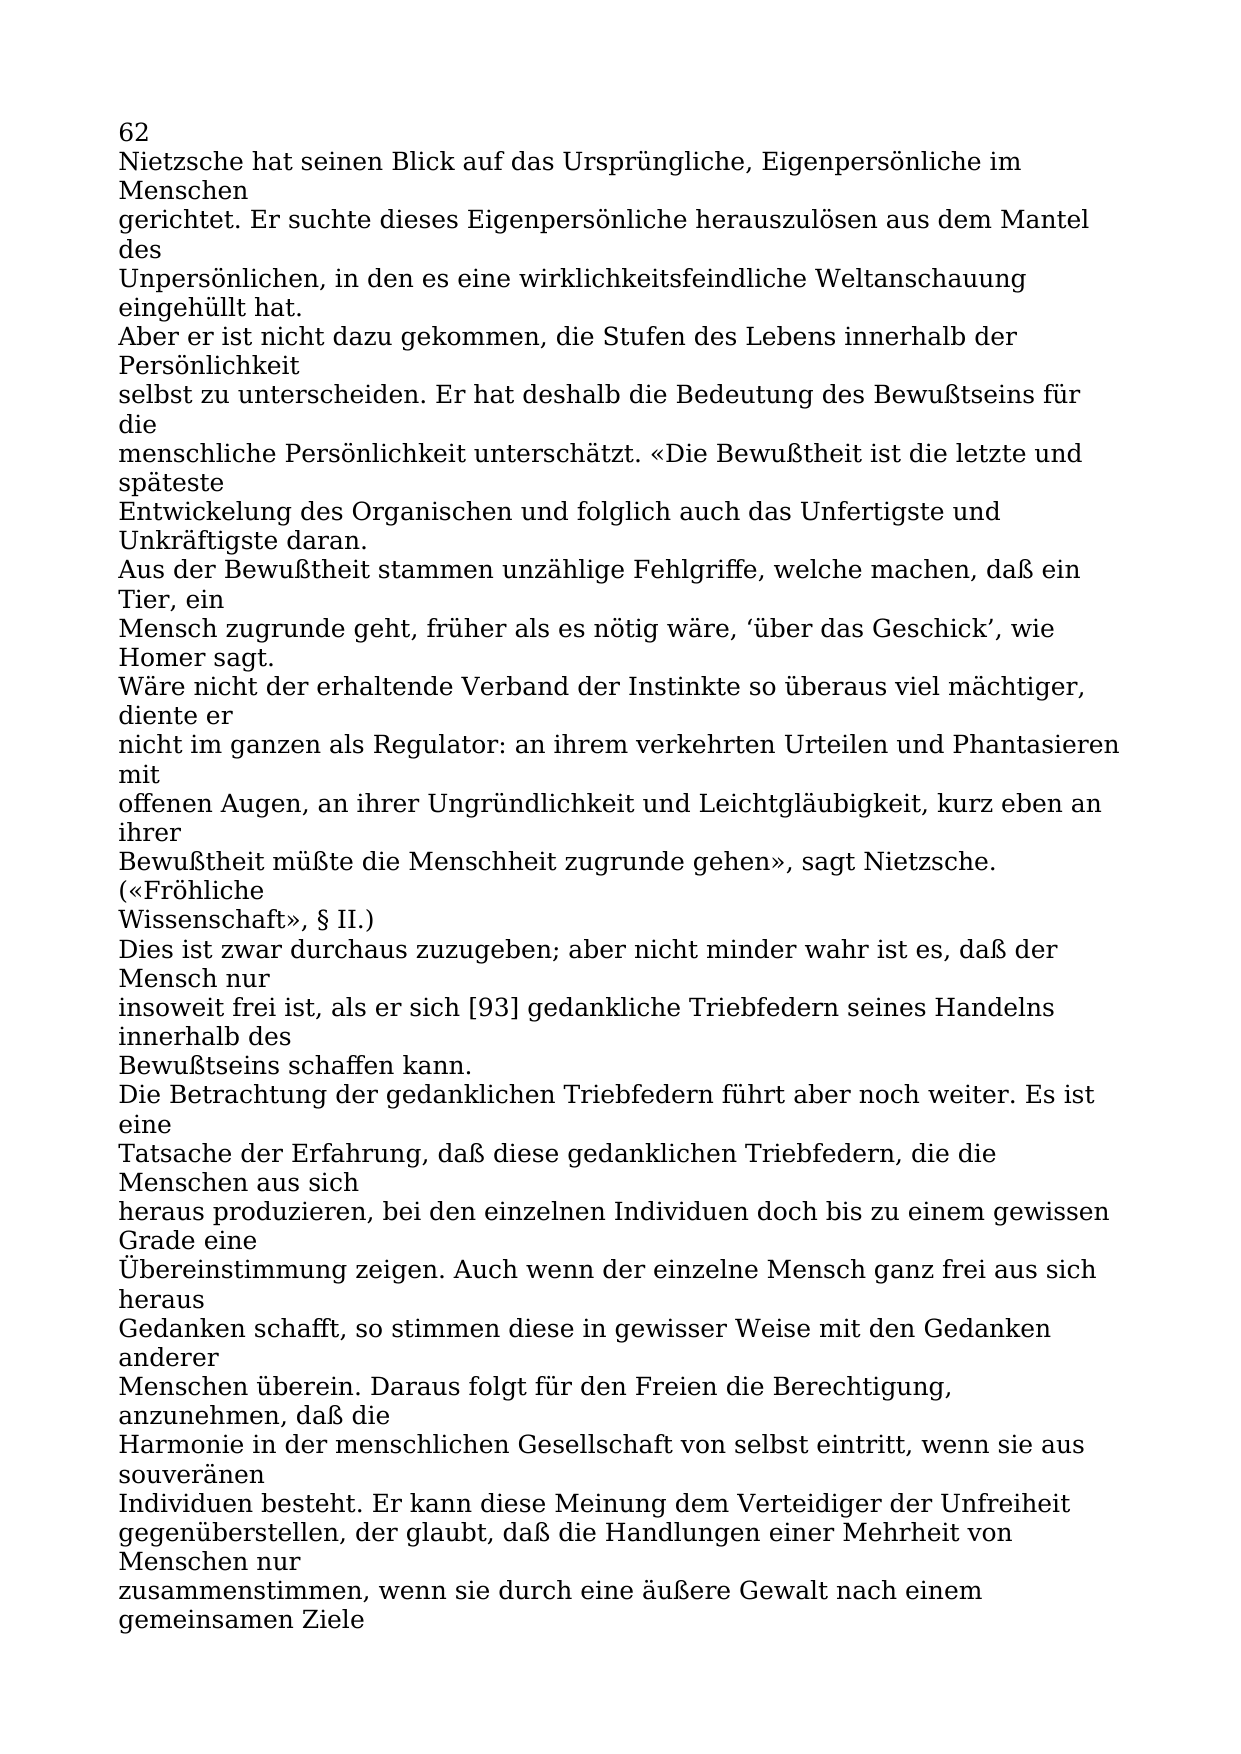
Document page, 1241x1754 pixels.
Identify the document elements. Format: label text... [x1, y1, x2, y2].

text Tatsache der Erfahrung, daß diese gedanklichen Triebfedern, die die Menschen aus sich [118, 1139, 1122, 1197]
text Bewußtheit müßte die Menschheit zugrunde gehen», sagt Nietzsche. («Fröhliche [118, 847, 1122, 906]
text Wissenschaft», § II.) [118, 906, 1122, 935]
text Die Betrachtung der gedanklichen Triebfedern führt aber noch weiter. Es ist eine [118, 1081, 1122, 1139]
text Aber er ist nicht dazu gekommen, die Stufen des Lebens innerhalb der Persönlichkeit [118, 322, 1122, 381]
text Dies ist zwar durchaus zuzugeben; aber nicht minder wahr ist es, daß der Mensch nur [118, 935, 1122, 993]
text Menschen überein. Daraus folgt für den Freien die Berechtigung, anzunehmen, daß die [118, 1372, 1122, 1431]
text Entwickelung des Organischen und folglich auch das Unfertigste und Unkräftigste daran. [118, 497, 1122, 556]
text Individuen besteht. Er kann diese Meinung dem Verteidiger der Unfreiheit [118, 1489, 1122, 1518]
text nicht im ganzen als Regulator: an ihrem verkehrten Urteilen und Phantasieren mit [118, 731, 1122, 789]
text Übereinstimmung zeigen. Auch wenn der einzelne Mensch ganz frei aus sich heraus [118, 1256, 1122, 1314]
text Mensch zugrunde geht, früher als es nötig wäre, ‘über das Geschick’, wie Homer sagt. [118, 614, 1122, 672]
text selbst zu unterscheiden. Er hat deshalb die Bedeutung des Bewußtseins für die [118, 381, 1122, 439]
text zusammenstimmen, wenn sie durch eine äußere Gewalt nach einem gemeinsamen Ziele [118, 1576, 1122, 1635]
text menschliche Persönlichkeit unterschätzt. «Die Bewußtheit ist die letzte und späteste [118, 439, 1122, 497]
text Wäre nicht der erhaltende Verband der Instinkte so überaus viel mächtiger, diente er [118, 672, 1122, 731]
text Aus der Bewußtheit stammen unzählige Fehlgriffe, welche machen, daß ein Tier, ein [118, 556, 1122, 614]
text Harmonie in der menschlichen Gesellschaft von selbst eintritt, wenn sie aus souveränen [118, 1431, 1122, 1489]
text heraus produzieren, bei den einzelnen Individuen doch bis zu einem gewissen Grade eine [118, 1197, 1122, 1256]
text gegenüberstellen, der glaubt, daß die Handlungen einer Mehrheit von Menschen nur [118, 1518, 1122, 1576]
text offenen Augen, an ihrer Ungründlichkeit und Leichtgläubigkeit, kurz eben an ihrer [118, 789, 1122, 847]
text gerichtet. Er suchte dieses Eigenpersönliche herauszulösen aus dem Mantel des [118, 206, 1122, 264]
text 62 [118, 118, 1122, 147]
text insoweit frei ist, als er sich [93] gedankliche Triebfedern seines Handelns innerhalb des [118, 993, 1122, 1051]
text Unpersönlichen, in den es eine wirklichkeitsfeindliche Weltanschauung eingehüllt hat. [118, 264, 1122, 322]
text Nietzsche hat seinen Blick auf das Ursprüngliche, Eigenpersönliche im Menschen [118, 147, 1122, 206]
text Gedanken schafft, so stimmen diese in gewisser Weise mit den Gedanken anderer [118, 1314, 1122, 1372]
text Bewußtseins schaffen kann. [118, 1051, 1122, 1081]
